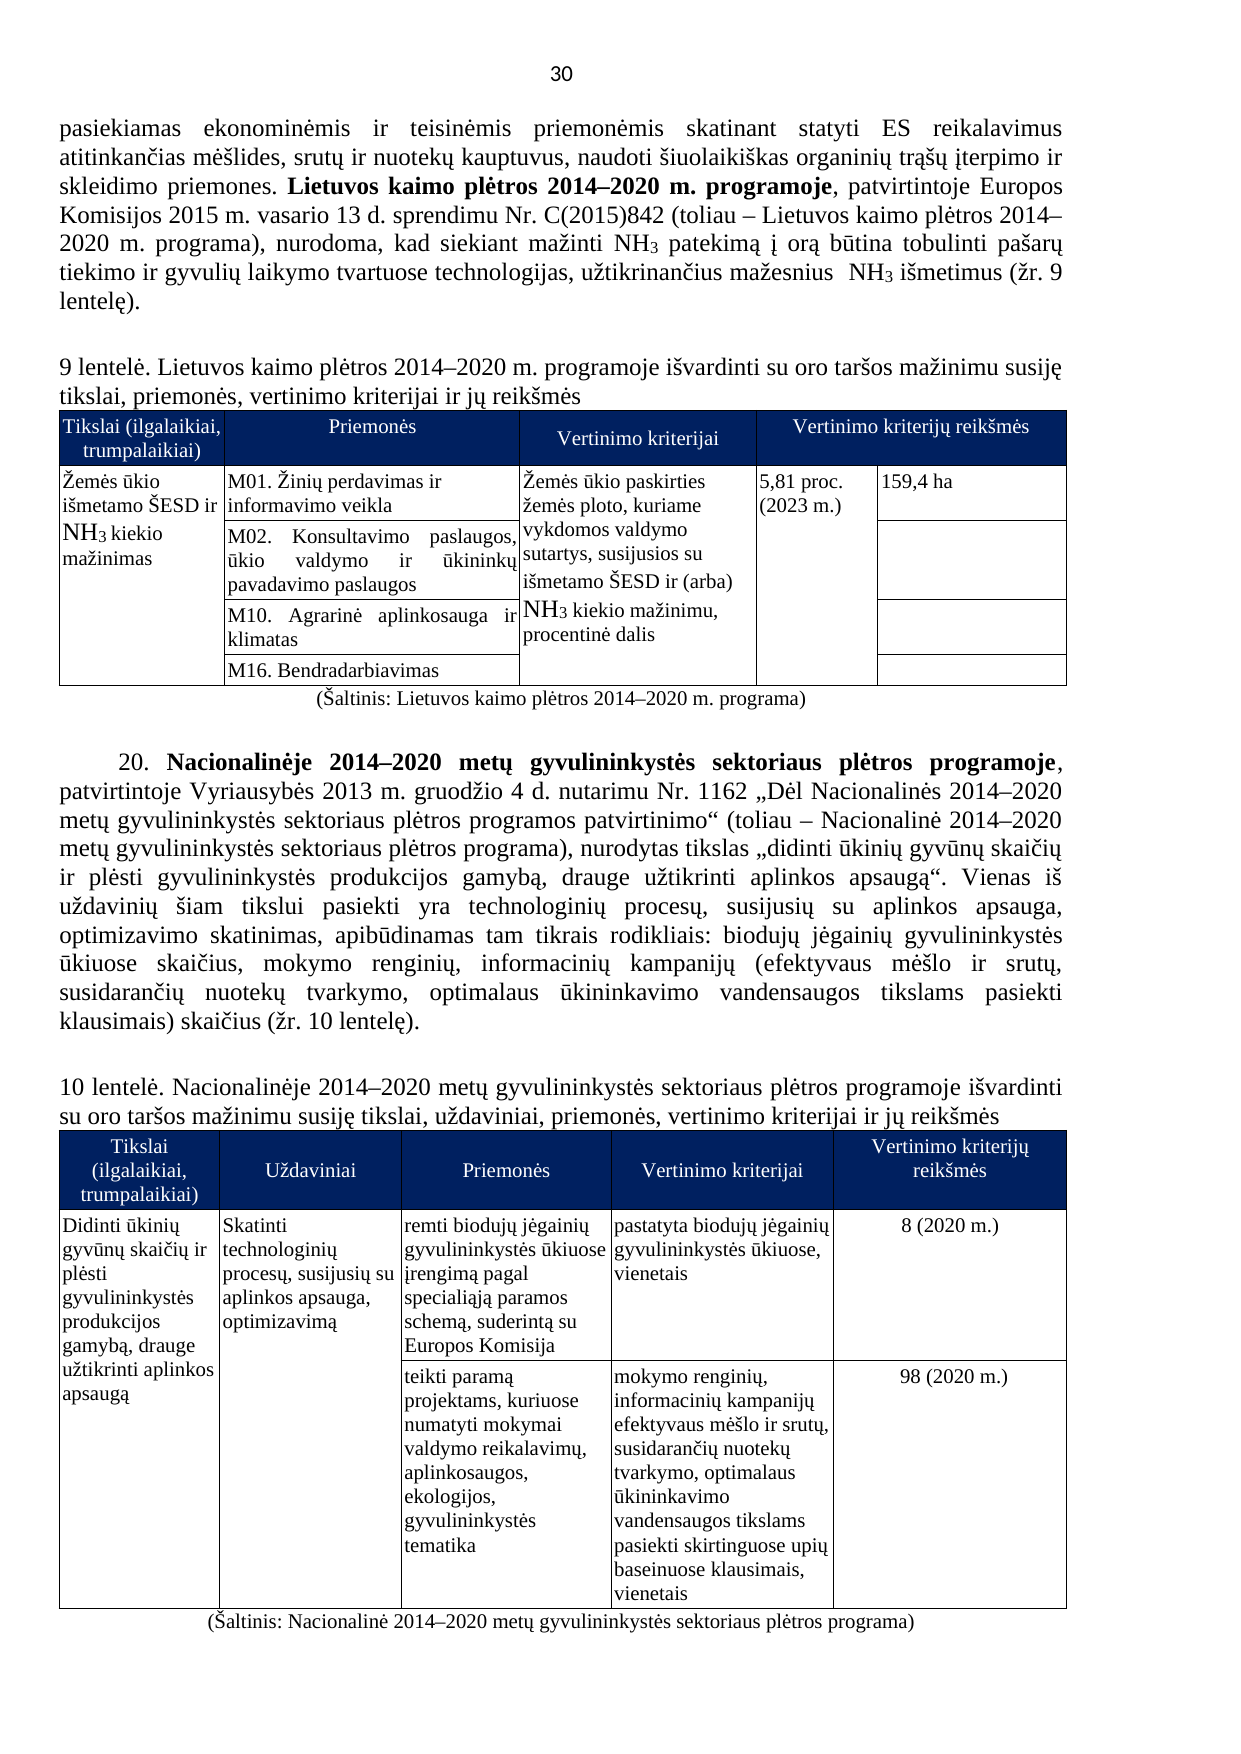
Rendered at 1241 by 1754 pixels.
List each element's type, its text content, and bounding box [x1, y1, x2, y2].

table_cell [878, 600, 1066, 654]
table_cell 98 (2020 m.) [834, 1361, 1066, 1608]
table_header Tikslai (ilgalaikiai, trumpalaikiai) [60, 411, 224, 465]
table_header Priemonės [225, 411, 519, 465]
table_cell teikti paramą projektams, kuriuose numatyti mokymai valdymo reikalavimų, aplinkosaugos, ekologijos, gyvulininkystės tematika [402, 1361, 611, 1608]
table_cell M01. Žinių perdavimas ir informavimo veikla [225, 466, 519, 520]
table_header Vertinimo kriterijai [520, 411, 756, 465]
table_cell Didinti ūkinių gyvūnų skaičių ir plėsti gyvulininkystės produkcijos gamybą, drauge užtikrinti aplinkos apsaugą [60, 1210, 219, 1608]
table_header Vertinimo kriterijų reikšmės [834, 1131, 1066, 1209]
table_header Priemonės [402, 1131, 611, 1209]
table_cell pastatyta biodujų jėgainių gyvulininkystės ūkiuose, vienetais [612, 1210, 833, 1360]
table_cell M16. Bendradarbiavimas [225, 655, 519, 685]
table_cell M02. Konsultavimo paslaugos, ūkio valdymo ir ūkininkų pavadavimo paslaugos [225, 521, 519, 599]
text 10 lentelė. Nacionalinėje 2014–2020 metų gyvulininkystės sektoriaus plėtros programoje išvardinti su oro taršos mažinimu susiję tikslai, uždaviniai, priemonės, vertinimo kriterijai ir jų reikšmės [59, 1072, 1063, 1130]
table_cell [878, 521, 1066, 599]
text pasiekiamas ekonominėmis ir teisinėmis priemonėmis skatinant statyti ES reikalavimus atitinkančias mėšlides, srutų ir nuotekų kauptuvus, naudoti šiuolaikiškas organinių trąšų įterpimo ir skleidimo priemones. Lietuvos kaimo plėtros 2014–2020 m. programoje, patvirtintoje Europos Komisijos 2015 m. vasario 13 d. sprendimu Nr. C(2015)842 (toliau – Lietuvos kaimo plėtros 2014–2020 m. programa), nurodoma, kad siekiant mažinti NH3 patekimą į orą būtina tobulinti pašarų tiekimo ir gyvulių laikymo tvartuose technologijas, užtikrinančius mažesnius NH3 išmetimus (žr. 9 lentelę). [59, 113, 1063, 315]
table_header Tikslai (ilgalaikiai, trumpalaikiai) [60, 1131, 219, 1209]
table_cell remti biodujų jėgainių gyvulininkystės ūkiuose įrengimą pagal specialiąją paramos schemą, suderintą su Europos Komisija [402, 1210, 611, 1360]
table_cell mokymo renginių, informacinių kampanijų efektyvaus mėšlo ir srutų, susidarančių nuotekų tvarkymo, optimalaus ūkininkavimo vandensaugos tikslams pasiekti skirtinguose upių baseinuose klausimais, vienetais [612, 1361, 833, 1608]
text (Šaltinis: Lietuvos kaimo plėtros 2014–2020 m. programa) [59, 686, 1063, 710]
table_cell 8 (2020 m.) [834, 1210, 1066, 1360]
table_cell Žemės ūkio išmetamo ŠESD ir NH3 kiekio mažinimas [60, 466, 224, 685]
table_cell 159,4 ha [878, 466, 1066, 520]
text 9 lentelė. Lietuvos kaimo plėtros 2014–2020 m. programoje išvardinti su oro taršos mažinimu susiję tikslai, priemonės, vertinimo kriterijai ir jų reikšmės [59, 352, 1063, 410]
table_header Vertinimo kriterijų reikšmės [757, 411, 1066, 465]
table_header Uždaviniai [220, 1131, 401, 1209]
table_cell M10. Agrarinė aplinkosauga ir klimatas [225, 600, 519, 654]
table_cell 5,81 proc. (2023 m.) [757, 466, 877, 685]
table_cell Skatinti technologinių procesų, susijusių su aplinkos apsauga, optimizavimą [220, 1210, 401, 1608]
table_header Vertinimo kriterijai [612, 1131, 833, 1209]
table_cell [878, 655, 1066, 685]
text 20. Nacionalinėje 2014–2020 metų gyvulininkystės sektoriaus plėtros programoje, patvirtintoje Vyriausybės 2013 m. gruodžio 4 d. nutarimu Nr. 1162 „Dėl Nacionalinės 2014–2020 metų gyvulininkystės sektoriaus plėtros programos patvirtinimo“ (toliau – Nacionalinė 2014–2020 metų gyvulininkystės sektoriaus plėtros programa), nurodytas tikslas „didinti ūkinių gyvūnų skaičių ir plėsti gyvulininkystės produkcijos gamybą, drauge užtikrinti aplinkos apsaugą“. Vienas iš uždavinių šiam tikslui pasiekti yra technologinių procesų, susijusių su aplinkos apsauga, optimizavimo skatinimas, apibūdinamas tam tikrais rodikliais: biodujų jėgainių gyvulininkystės ūkiuose skaičius, mokymo renginių, informacinių kampanijų (efektyvaus mėšlo ir srutų, susidarančių nuotekų tvarkymo, optimalaus ūkininkavimo vandensaugos tikslams pasiekti klausimais) skaičius (žr. 10 lentelę). [59, 747, 1063, 1035]
text (Šaltinis: Nacionalinė 2014–2020 metų gyvulininkystės sektoriaus plėtros programa) [59, 1609, 1063, 1633]
table_cell Žemės ūkio paskirties žemės ploto, kuriame vykdomos valdymo sutartys, susijusios su išmetamo ŠESD ir (arba) NH3 kiekio mažinimu, procentinė dalis [520, 466, 756, 685]
